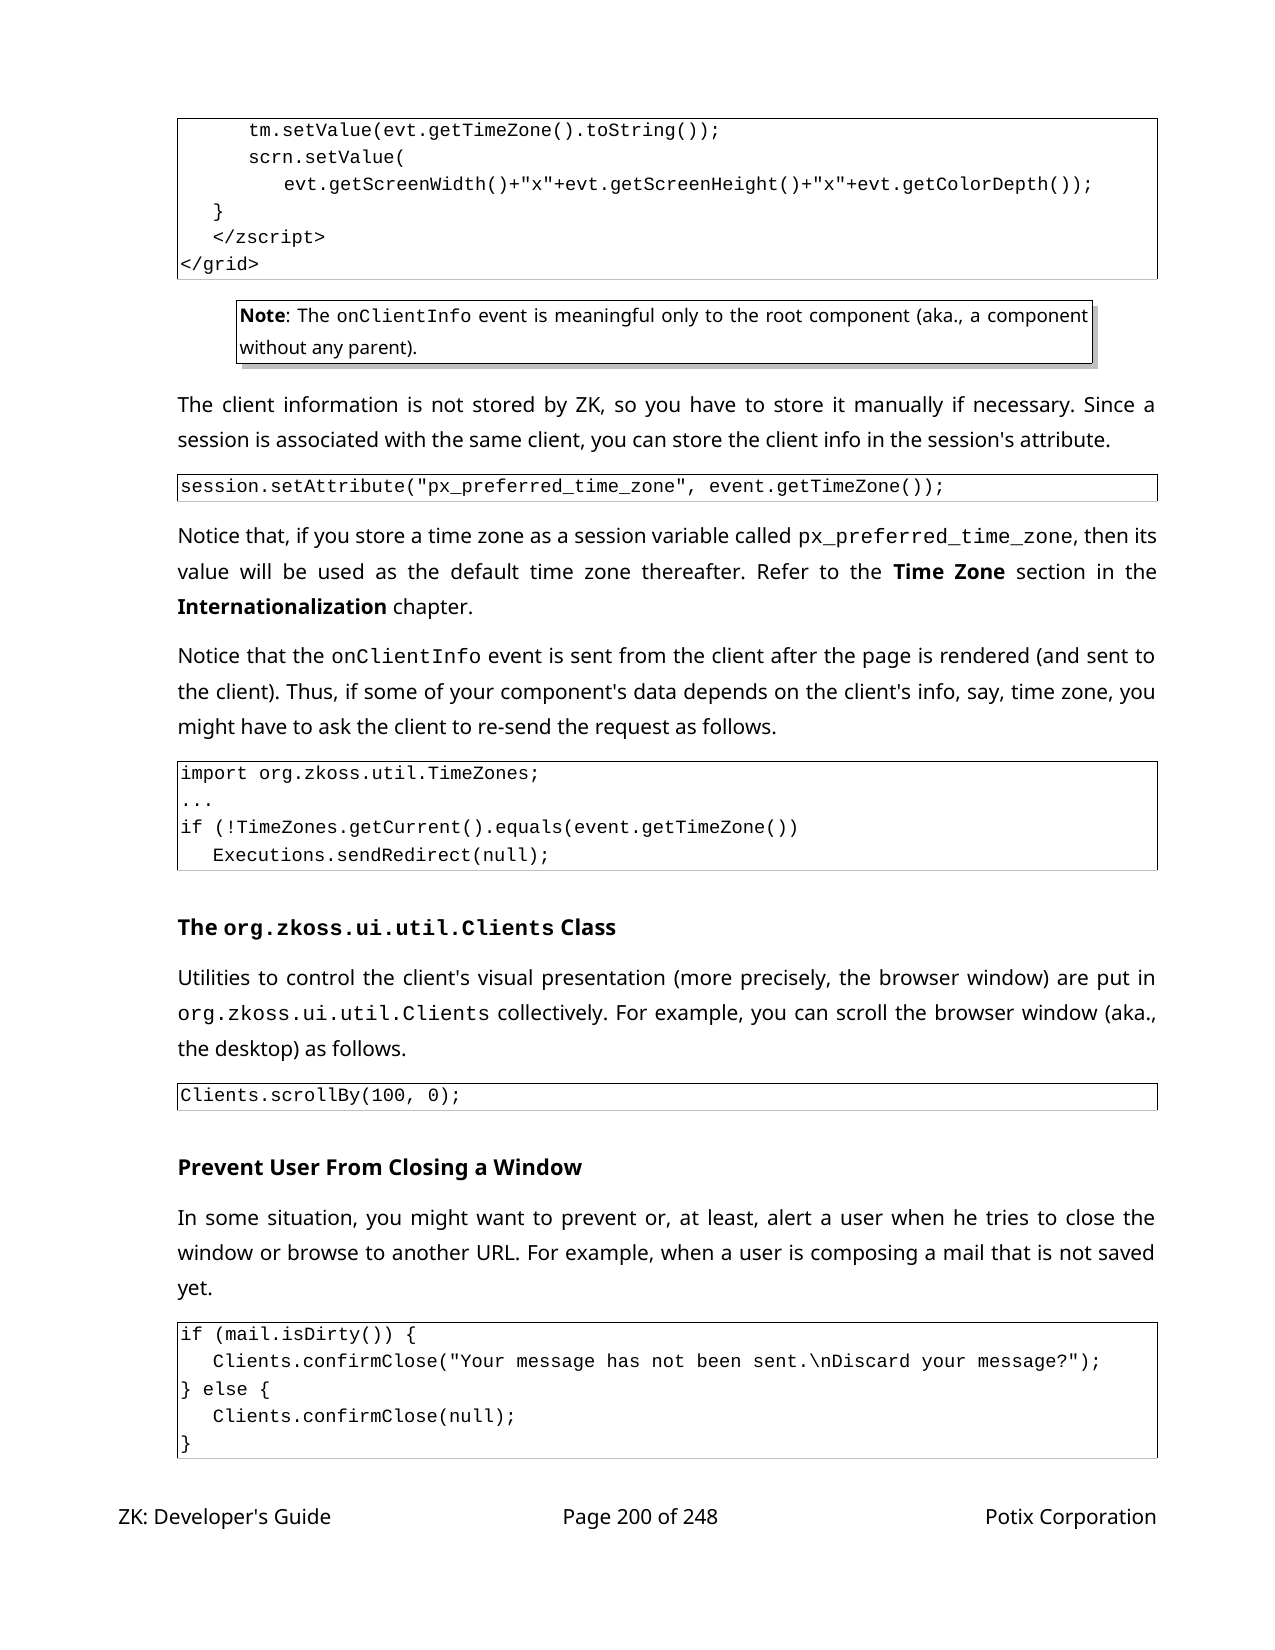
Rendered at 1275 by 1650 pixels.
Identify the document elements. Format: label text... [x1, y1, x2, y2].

subtitle Prevent User From Closing a Window [177, 1152, 1157, 1182]
text Executions.sendRedirect(null); [178, 842, 1157, 870]
text In some situation, you might want to prevent or, at least, alert a user when he tries to close the window or browse to another URL. For example, when a user is composing a mail that is not saved yet. [177, 1203, 1157, 1302]
text Clients.confirmClose(null); [178, 1404, 1157, 1428]
text tm.setValue(evt.getTimeZone().toString()); scrn.setValue( [178, 119, 1157, 169]
text Utilities to control the client's visual presentation (more precisely, the browser window) are put in org.zkoss.ui.util.Clients collectively. For example, you can scroll the browser window (aka., the desktop) as follows. [177, 963, 1157, 1062]
text Note: The onClientInfo event is meaningful only to the root component (aka., a component without any parent). [237, 301, 1092, 363]
text Clients.confirmClose("Your message has not been sent.\nDiscard your message?"); [178, 1349, 1157, 1374]
text evt.getScreenWidth()+"x"+evt.getScreenHeight()+"x"+evt.getColorDepth()); } </zscript> </grid> [178, 172, 1157, 279]
text Notice that the onClientInfo event is sent from the client after the page is rendered (and sent to the client). Thus, if some of your component's data depends on the client's info, say, time zone, you might have to ask the client to re-send the request as follows. [177, 641, 1157, 740]
text if (!TimeZones.getCurrent().equals(event.getTimeZone()) [178, 815, 1157, 839]
text } [178, 1431, 1157, 1458]
text Notice that, if you store a time zone as a session variable called px_preferred_time_zone, then its value will be used as the default time zone thereafter. Refer to the Time Zone section in the Internationalization chapter. [177, 522, 1157, 621]
text Clients.scrollBy(100, 0); [178, 1084, 1157, 1110]
text } else { [178, 1377, 1157, 1401]
text session.setAttribute("px_preferred_time_zone", event.getTimeZone()); [178, 475, 1157, 501]
text import org.zkoss.util.TimeZones; [178, 762, 1157, 785]
text if (mail.isDirty()) { [178, 1323, 1157, 1346]
text ... [178, 788, 1157, 812]
text The client information is not stored by ZK, so you have to store it manually if necessary. Since a session is associated with the same client, you can store the client info in the session's attribute. [177, 390, 1157, 453]
subtitle The org.zkoss.ui.util.Clients Class [177, 912, 1157, 942]
